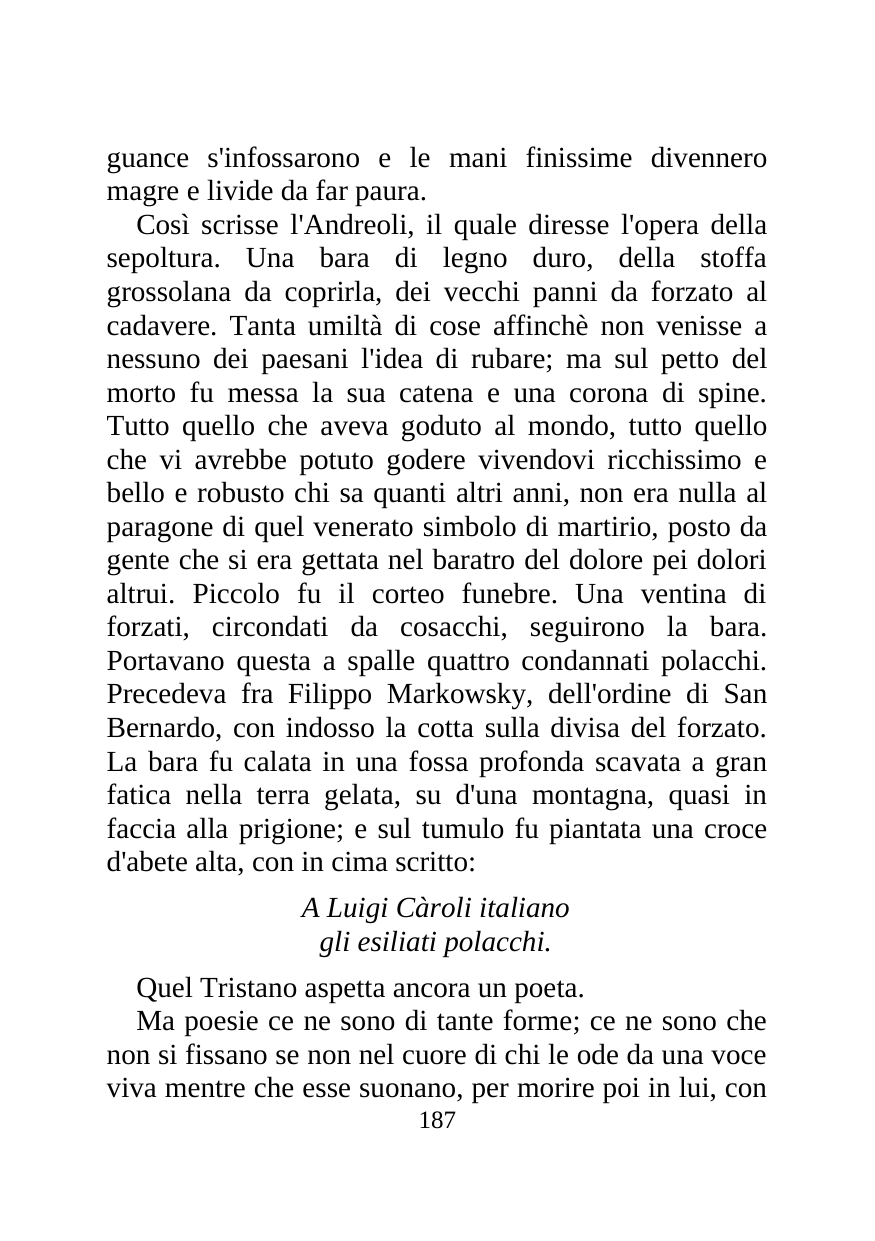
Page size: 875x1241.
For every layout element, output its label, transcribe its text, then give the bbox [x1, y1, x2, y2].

text Ma poesie ce ne sono di tante forme; ce ne sono che non si fissano se non nel cuore di chi le ode da una voce viva mentre che esse suonano, per morire poi in lui, con [106, 1003, 768, 1104]
text guance s'infossarono e le mani finissime divennero magre e livide da far paura. [106, 140, 768, 207]
text Quel Tristano aspetta ancora un poeta. [106, 970, 768, 1003]
text A Luigi Càroli italiano gli esiliati polacchi. [106, 890, 768, 957]
text Così scrisse l'Andreoli, il quale diresse l'opera della sepoltura. Una bara di legno duro, della stoffa grossolana da coprirla, dei vecchi panni da forzato al cadavere. Tanta umiltà di cose affinchè non venisse a nessuno dei paesani l'idea di rubare; ma sul petto del morto fu messa la sua catena e una corona di spine. Tutto quello che aveva goduto al mondo, tutto quello che vi avrebbe potuto godere vivendovi ricchissimo e bello e robusto chi sa quanti altri anni, non era nulla al paragone di quel venerato simbolo di martirio, posto da gente che si era gettata nel baratro del dolore pei dolori altrui. Piccolo fu il corteo funebre. Una ventina di forzati, circondati da cosacchi, seguirono la bara. Portavano questa a spalle quattro condannati polacchi. Precedeva fra Filippo Markowsky, dell'ordine di San Bernardo, con indosso la cotta sulla divisa del forzato. La bara fu calata in una fossa profonda scavata a gran fatica nella terra gelata, su d'una montagna, quasi in faccia alla prigione; e sul tumulo fu piantata una croce d'abete alta, con in cima scritto: [106, 207, 768, 878]
